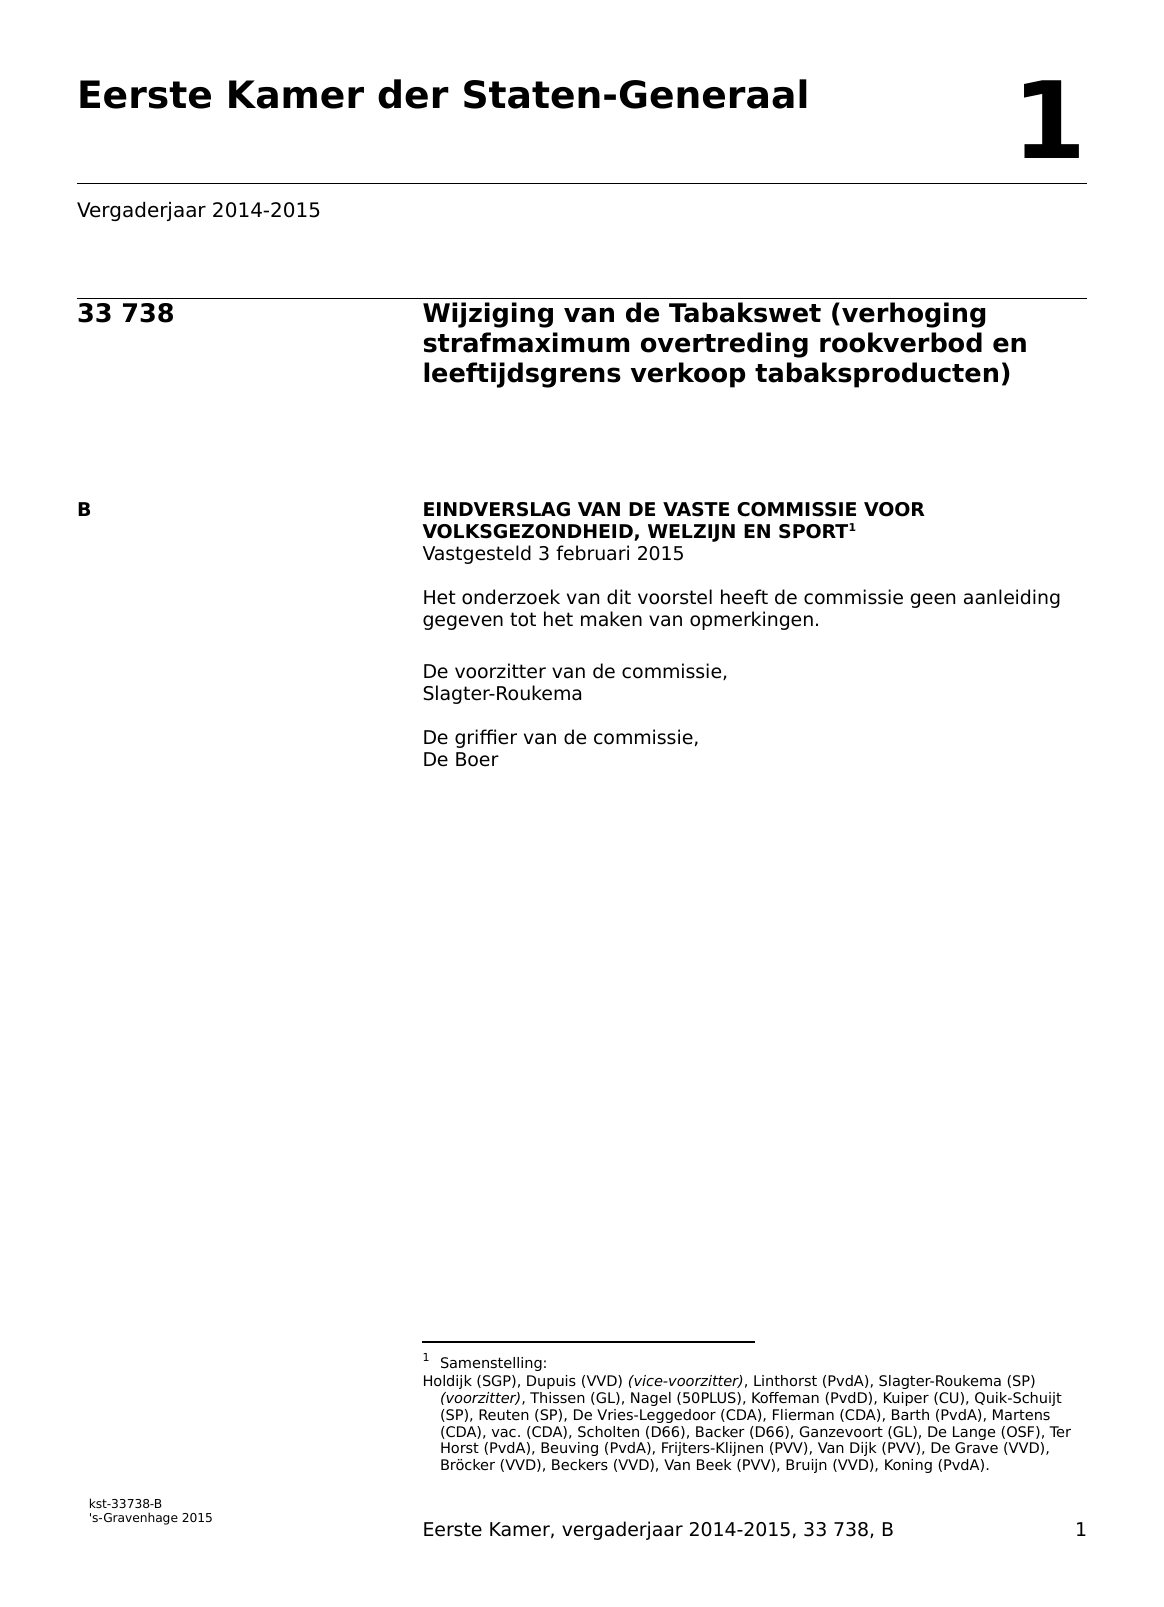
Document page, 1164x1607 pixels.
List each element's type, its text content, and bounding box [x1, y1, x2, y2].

text Het onderzoek van dit voorstel heeft de commissie geen aanleiding gegeven tot het maken van opmerkingen. [422, 587, 1087, 631]
text De voorzitter van de commissie, Slagter-Roukema [422, 661, 1087, 705]
subtitle 33 738 Wijziging van de Tabakswet (verhoging strafmaximum overtreding rookverbod en leeftijdsgrens verkoop tabaksproducten) [77, 299, 1087, 388]
table_cell Vergaderjaar 2014-2015 [77, 184, 1087, 298]
table_header Eerste Kamer der Staten-Generaal [77, 59, 886, 183]
text kst-33738-B [88, 1497, 323, 1511]
text De griffier van de commissie, De Boer [422, 727, 1087, 771]
text Samenstelling: [422, 1351, 1087, 1373]
text Vastgesteld 3 februari 2015 [422, 543, 1087, 565]
text Holdijk (SGP), Dupuis (VVD) (vice-voorzitter), Linthorst (PvdA), Slagter-Roukema (SP) (voorzitter), Thissen (GL), Nagel (50PLUS), Koffeman (PvdD), Kuiper (CU), Quik-Schuijt (SP), Reuten (SP), De Vries-Leggedoor (CDA), Flierman (CDA), Barth (PvdA), Martens (CDA), vac. (CDA), Scholten (D66), Backer (D66), Ganzevoort (GL), De Lange (OSF), Ter Horst (PvdA), Beuving (PvdA), Frijters-Klijnen (PVV), Van Dijk (PVV), De Grave (VVD), Bröcker (VVD), Beckers (VVD), Van Beek (PVV), Bruijn (VVD), Koning (PvdA). [422, 1373, 1087, 1474]
table_header 1 [886, 59, 1087, 183]
subtitle B EINDVERSLAG VAN DE VASTE COMMISSIE VOOR VOLKSGEZONDHEID, WELZIJN EN SPORT [77, 499, 1087, 543]
text 's-Gravenhage 2015 [88, 1511, 323, 1525]
